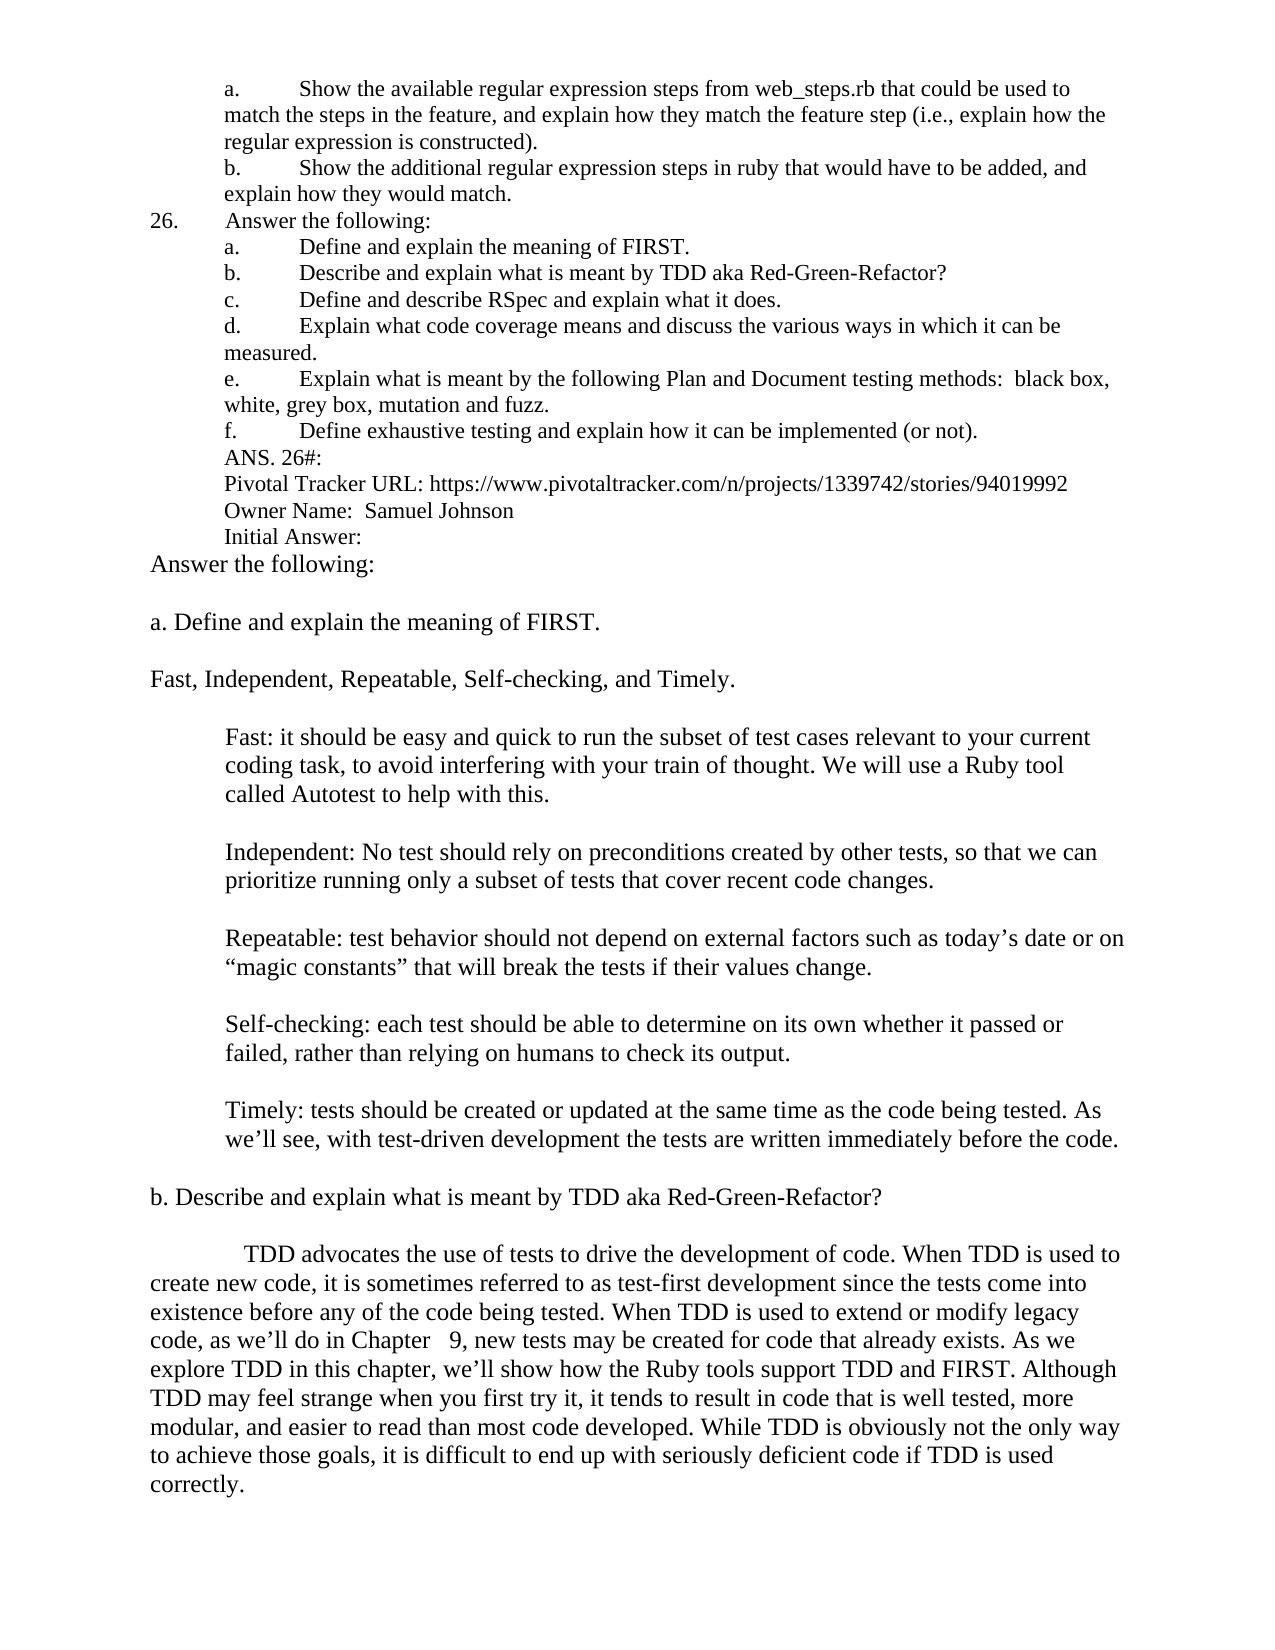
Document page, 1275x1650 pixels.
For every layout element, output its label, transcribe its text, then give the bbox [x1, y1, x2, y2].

text Fast, Independent, Repeatable, Self-checking, and Timely. [150, 664, 1125, 693]
text Fast: it should be easy and quick to run the subset of test cases relevant to your current coding task, to avoid interfering with your train of thought. We will use a Ruby tool called Autotest to help with this. [225, 722, 1125, 808]
text f. Define exhaustive testing and explain how it can be implemented (or not). ANS. 26#: [224, 418, 1125, 470]
text b. Describe and explain what is meant by TDD aka Red-Green-Refactor? [150, 1182, 1125, 1211]
text Initial Answer: [224, 523, 1125, 549]
text 26. Answer the following: [150, 207, 1125, 233]
text a. Show the available regular expression steps from web_steps.rb that could be used to match the steps in the feature, and explain how they match the feature step (i.e., explain how the regular expression is constructed). [224, 75, 1125, 154]
text Pivotal Tracker URL: https://www.pivotaltracker.com/n/projects/1339742/stories/94019992 [224, 470, 1125, 497]
text c. Define and describe RSpec and explain what it does. [224, 286, 1125, 312]
text b. Show the additional regular expression steps in ruby that would have to be added, and explain how they would match. [224, 154, 1125, 207]
text TDD advocates the use of tests to drive the development of code. When TDD is used to create new code, it is sometimes referred to as test-first development since the tests come into existence before any of the code being tested. When TDD is used to extend or modify legacy code, as we’ll do in Chapter 9, new tests may be created for code that already exists. As we explore TDD in this chapter, we’ll show how the Ruby tools support TDD and FIRST. Although TDD may feel strange when you first try it, it tends to result in code that is well tested, more modular, and easier to read than most code developed. While TDD is obviously not the only way to achieve those goals, it is difficult to end up with seriously deficient code if TDD is used correctly. [150, 1239, 1125, 1498]
text a. Define and explain the meaning of FIRST. [150, 607, 1125, 636]
text Self-checking: each test should be able to determine on its own whether it passed or failed, rather than relying on humans to check its output. [225, 1009, 1125, 1067]
text Owner Name: Samuel Johnson [224, 497, 1125, 523]
text e. Explain what is meant by the following Plan and Document testing methods: black box, white, grey box, mutation and fuzz. [224, 365, 1125, 418]
text d. Explain what code coverage means and discuss the various ways in which it can be measured. [224, 312, 1125, 365]
text b. Describe and explain what is meant by TDD aka Red-Green-Refactor? [224, 259, 1125, 286]
text Repeatable: test behavior should not depend on external factors such as today’s date or on “magic constants” that will break the tests if their values change. [225, 923, 1125, 981]
text Answer the following: [150, 549, 1125, 578]
text Independent: No test should rely on preconditions created by other tests, so that we can prioritize running only a subset of tests that cover recent code changes. [225, 837, 1125, 894]
text a. Define and explain the meaning of FIRST. [224, 233, 1125, 259]
text Timely: tests should be created or updated at the same time as the code being tested. As we’ll see, with test-driven development the tests are written immediately before the code. [225, 1096, 1125, 1153]
